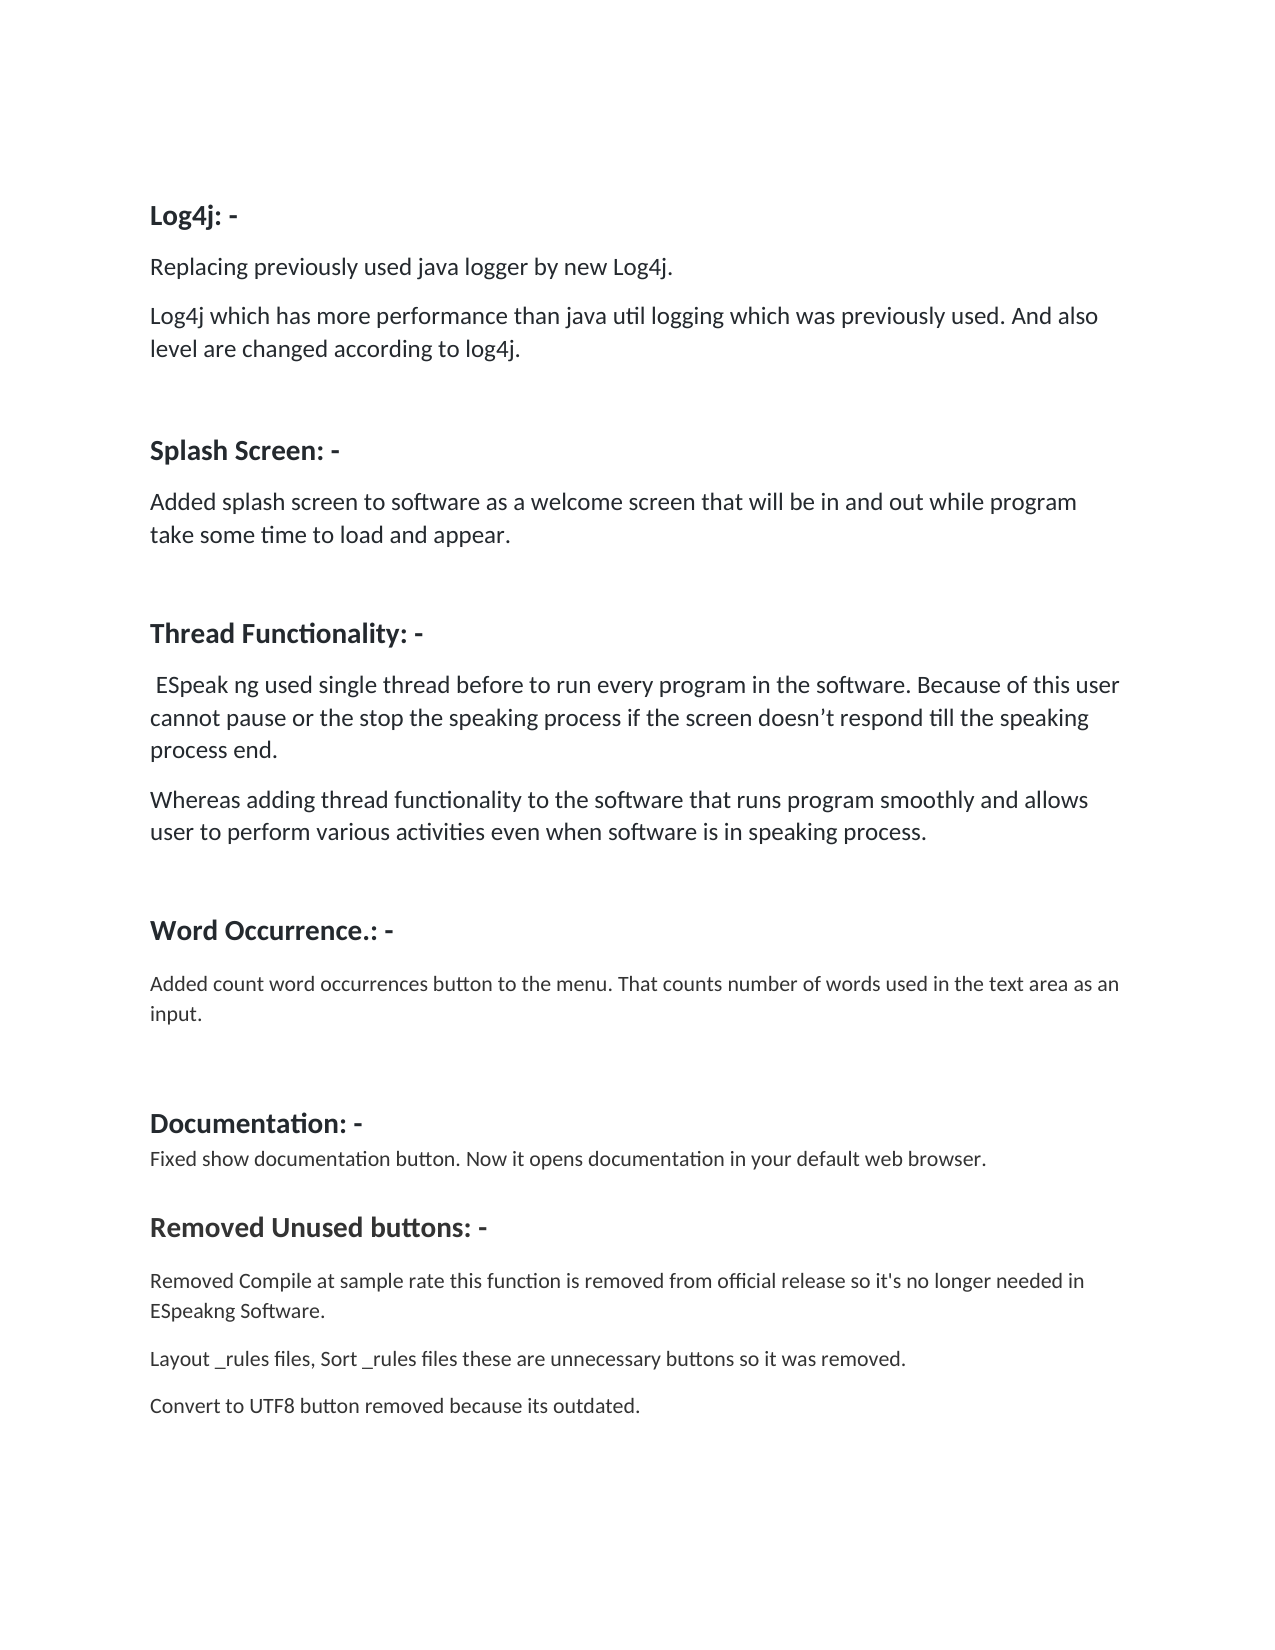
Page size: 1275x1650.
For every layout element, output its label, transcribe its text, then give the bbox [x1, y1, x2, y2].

text Whereas adding thread functionality to the software that runs program smoothly and allows user to perform various activities even when software is in speaking process. [150, 784, 1125, 847]
text Added count word occurrences button to the menu. That counts number of words used in the text area as an input. [150, 970, 1125, 1027]
text Word Occurrence.: - [150, 912, 1125, 948]
text Splash Screen: - [150, 432, 1125, 467]
text Log4j which has more performance than java util logging which was previously used. And also level are changed according to log4j. [150, 301, 1125, 364]
text Documentation: - Fixed show documentation button. Now it opens documentation in your default web browser. Removed Unused buttons: - [150, 1106, 1125, 1245]
text Convert to UTF8 button removed because its outdated. [150, 1392, 1125, 1419]
text Added splash screen to software as a welcome screen that will be in and out while program take some time to load and appear. [150, 486, 1125, 549]
text Removed Compile at sample rate this function is removed from official release so it's no longer needed in ESpeakng Software. [150, 1267, 1125, 1324]
text ESpeak ng used single thread before to run every program in the software. Because of this user cannot pause or the stop the speaking process if the screen doesn’t respond till the speaking process end. [150, 669, 1125, 765]
text Layout _rules files, Sort _rules files these are unnecessary buttons so it was removed. [150, 1345, 1125, 1371]
text Replacing previously used java logger by new Log4j. [150, 251, 1125, 282]
text Thread Functionality: - [150, 615, 1125, 650]
text Log4j: - [150, 197, 1125, 232]
